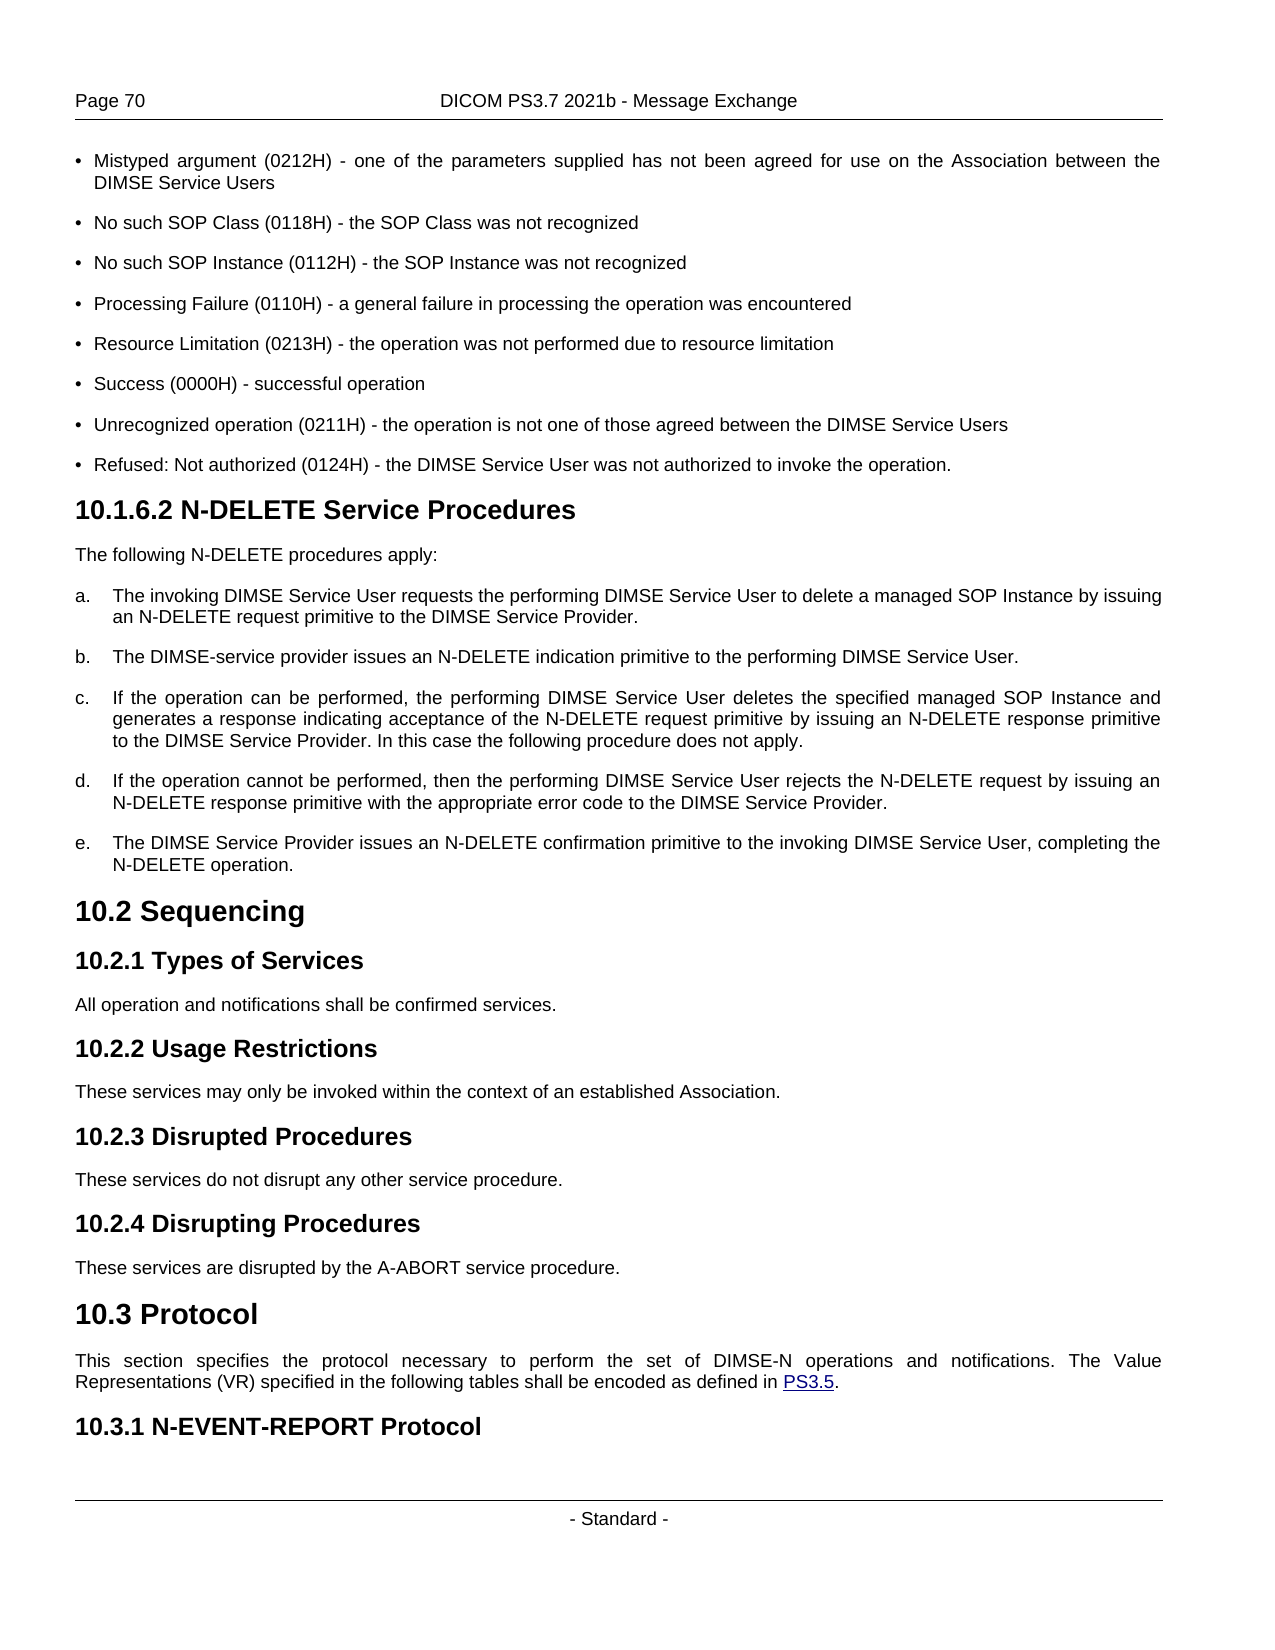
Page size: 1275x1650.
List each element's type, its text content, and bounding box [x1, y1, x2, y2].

text All operation and notifications shall be confirmed services. [75, 993, 1162, 1015]
text • Processing Failure (0110H) - a general failure in processing the operation was encountered [75, 292, 1162, 314]
text • Resource Limitation (0213H) - the operation was not performed due to resource limitation [75, 333, 1162, 354]
text c. If the operation can be performed, the performing DIMSE Service User deletes the specified managed SOP Instance and generates a response indicating acceptance of the N-DELETE request primitive by issuing an N-DELETE response primitive to the DIMSE Service Provider. In this case the following procedure does not apply. [75, 687, 1162, 751]
text b. The DIMSE-service provider issues an N-DELETE indication primitive to the performing DIMSE Service User. [75, 646, 1162, 668]
text • No such SOP Instance (0112H) - the SOP Instance was not recognized [75, 252, 1162, 274]
text 10.2.1 Types of Services [75, 946, 1162, 975]
text e. The DIMSE Service Provider issues an N-DELETE confirmation primitive to the invoking DIMSE Service User, completing the N-DELETE operation. [75, 832, 1162, 875]
text a. The invoking DIMSE Service User requests the performing DIMSE Service User to delete a managed SOP Instance by issuing an N-DELETE request primitive to the DIMSE Service Provider. [75, 584, 1162, 627]
text These services are disrupted by the A-ABORT service procedure. [75, 1257, 1162, 1278]
text • Success (0000H) - successful operation [75, 373, 1162, 395]
text • Mistyped argument (0212H) - one of the parameters supplied has not been agreed for use on the Association between the DIMSE Service Users [75, 150, 1162, 193]
text The following N-DELETE procedures apply: [75, 544, 1162, 566]
text 10.1.6.2 N-DELETE Service Procedures [75, 494, 1162, 525]
text These services do not disrupt any other service procedure. [75, 1169, 1162, 1191]
text 10.2.2 Usage Restrictions [75, 1034, 1162, 1063]
text 10.2.3 Disrupted Procedures [75, 1122, 1162, 1150]
text This section specifies the protocol necessary to perform the set of DIMSE-N operations and notifications. The Value Representations (VR) specified in the following tables shall be encoded as defined in PS3.5. [75, 1349, 1162, 1393]
text • Unrecognized operation (0211H) - the operation is not one of those agreed between the DIMSE Service Users [75, 413, 1162, 435]
text • Refused: Not authorized (0124H) - the DIMSE Service User was not authorized to invoke the operation. [75, 454, 1162, 475]
text 10.3.1 N-EVENT-REPORT Protocol [75, 1411, 1162, 1440]
text • No such SOP Class (0118H) - the SOP Class was not recognized [75, 212, 1162, 233]
text 10.2.4 Disrupting Procedures [75, 1209, 1162, 1238]
text d. If the operation cannot be performed, then the performing DIMSE Service User rejects the N-DELETE request by issuing an N-DELETE response primitive with the appropriate error code to the DIMSE Service Provider. [75, 770, 1162, 813]
text 10.3 Protocol [75, 1297, 1162, 1331]
text These services may only be invoked within the context of an established Association. [75, 1081, 1162, 1103]
text 10.2 Sequencing [75, 894, 1162, 927]
